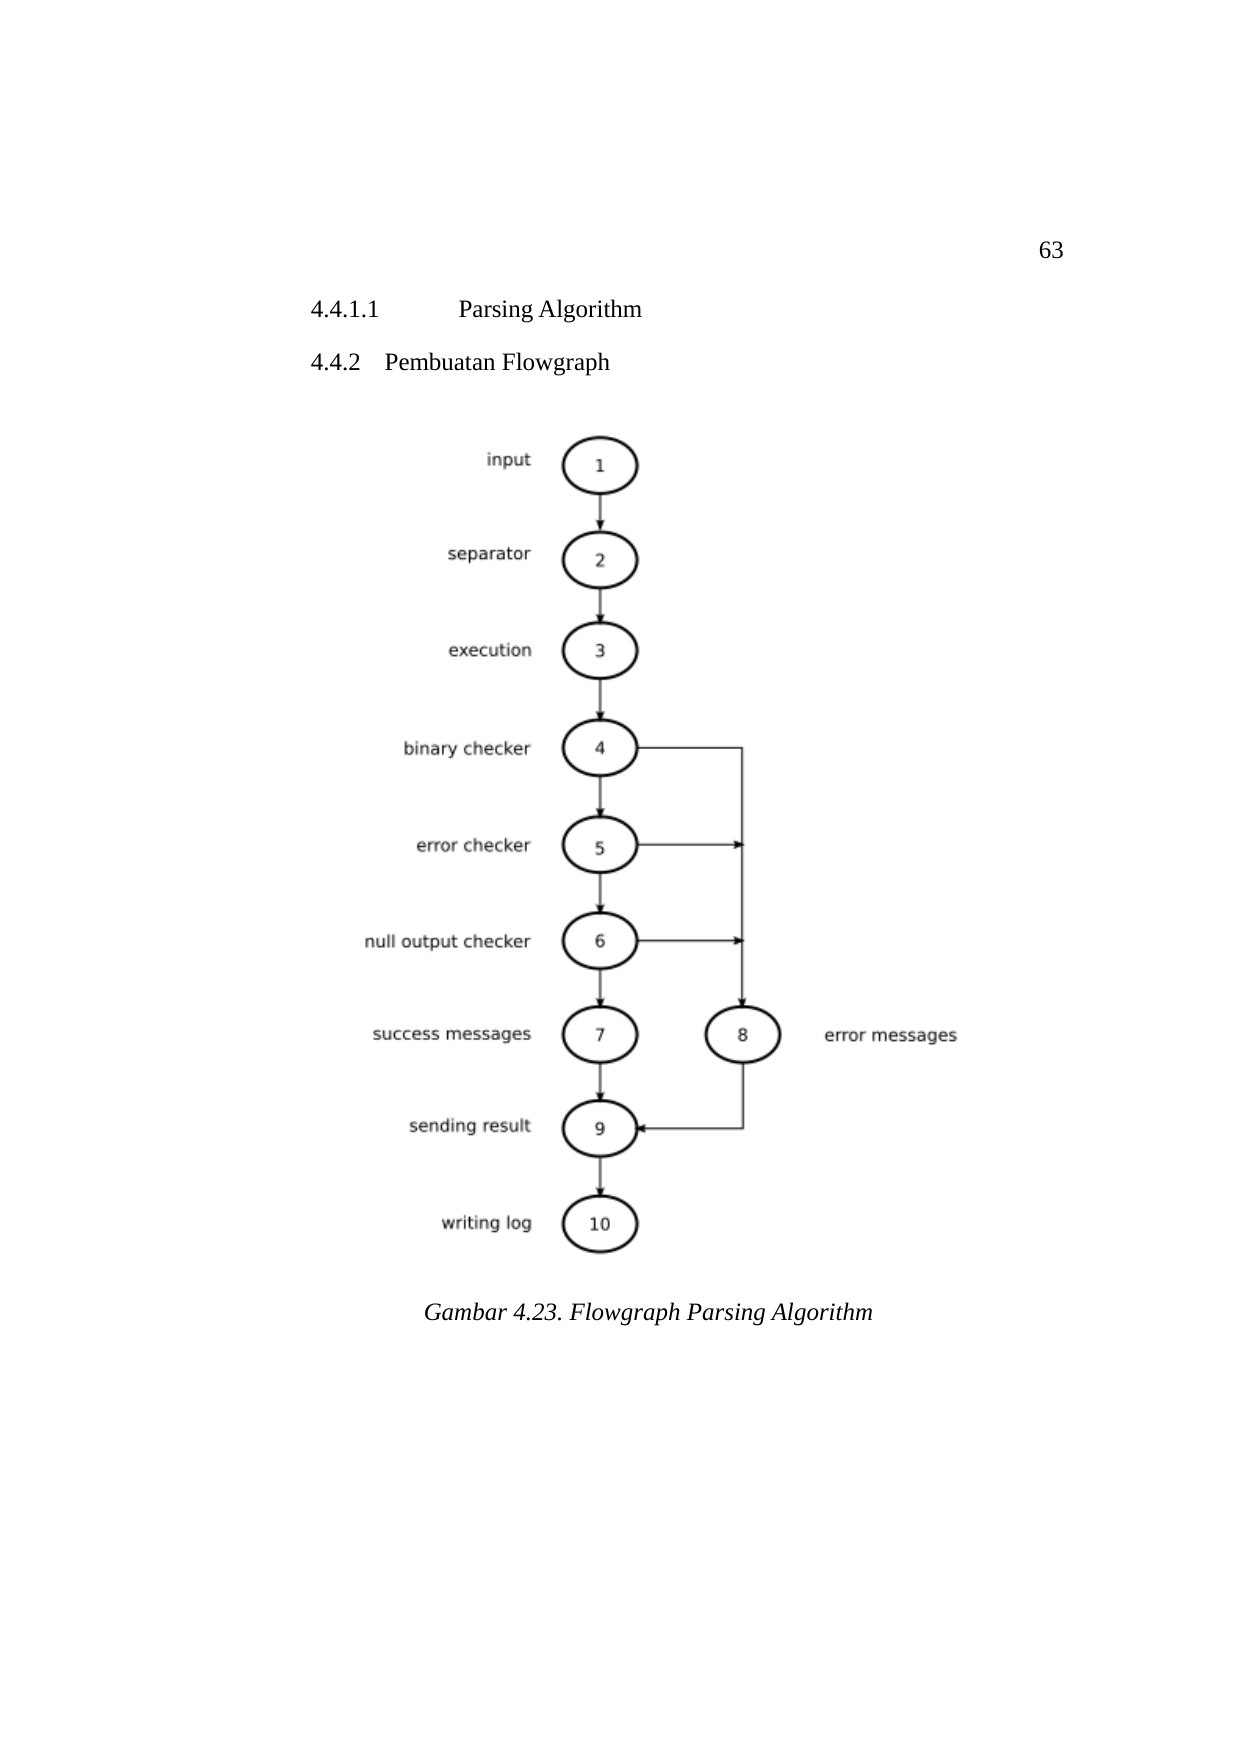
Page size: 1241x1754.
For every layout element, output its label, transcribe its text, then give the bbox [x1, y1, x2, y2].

subtitle Parsing Algorithm [311, 294, 1063, 323]
picture [312, 400, 987, 1292]
text Gambar 4.23. Flowgraph Parsing Algorithm [312, 1292, 987, 1326]
subtitle Pembuatan Flowgraph [311, 347, 1063, 376]
